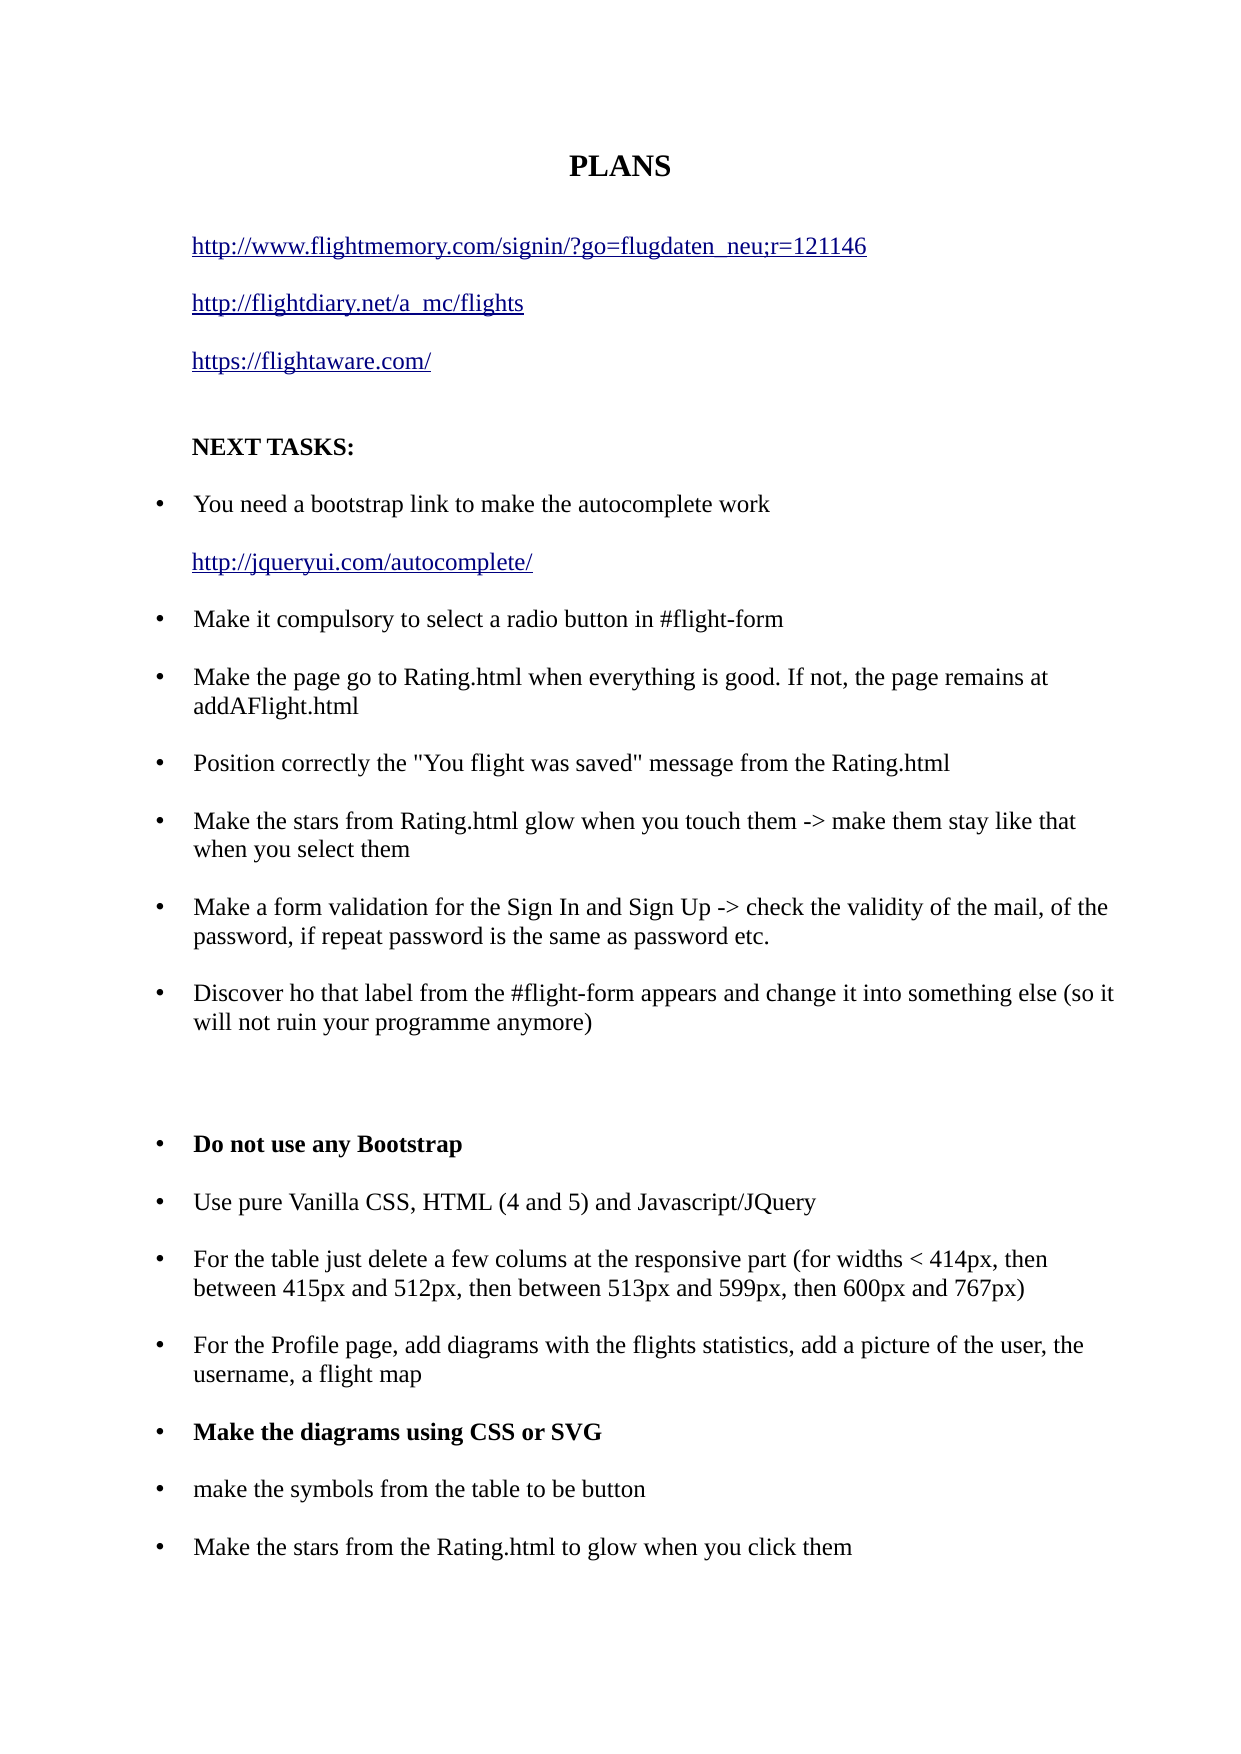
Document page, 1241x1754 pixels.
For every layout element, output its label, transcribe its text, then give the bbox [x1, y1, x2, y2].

list Make the page go to Rating.html when everything is good. If not, the page remains at addAFlight.html [156, 662, 1122, 719]
list make the symbols from the table to be button [156, 1474, 1122, 1503]
list Use pure Vanilla CSS, HTML (4 and 5) and Javascript/JQuery [156, 1187, 1122, 1215]
list Do not use any Bootstrap [156, 1129, 1122, 1158]
list For the table just delete a few colums at the responsive part (for widths < 414px, then between 415px and 512px, then between 513px and 599px, then 600px and 767px) [156, 1244, 1122, 1302]
text http://www.flightmemory.com/signin/?go=flugdaten_neu;r=121146 [118, 231, 1122, 259]
list Make the stars from the Rating.html to glow when you click them [156, 1532, 1122, 1560]
list Position correctly the "You flight was saved" message from the Rating.html [156, 748, 1122, 777]
list Make a form validation for the Sign In and Sign Up -> check the validity of the mail, of the password, if repeat password is the same as password etc. [156, 892, 1122, 949]
text http://flightdiary.net/a_mc/flights [118, 288, 1122, 317]
text https://flightaware.com/ [118, 346, 1122, 374]
text NEXT TASKS: [118, 432, 1122, 461]
list For the Profile page, add diagrams with the flights statistics, add a picture of the user, the username, a flight map [156, 1330, 1122, 1388]
list Make the stars from Rating.html glow when you touch them -> make them stay like that when you select them [156, 806, 1122, 863]
list You need a bootstrap link to make the autocomplete work [156, 489, 1122, 518]
list Make it compulsory to select a radio button in #flight-form [156, 604, 1122, 633]
text PLANS [118, 147, 1122, 183]
list Discover ho that label from the #flight-form appears and change it into something else (so it will not ruin your programme anymore) [156, 978, 1122, 1036]
list Make the diagrams using CSS or SVG [156, 1417, 1122, 1445]
text http://jqueryui.com/autocomplete/ [118, 547, 1122, 576]
